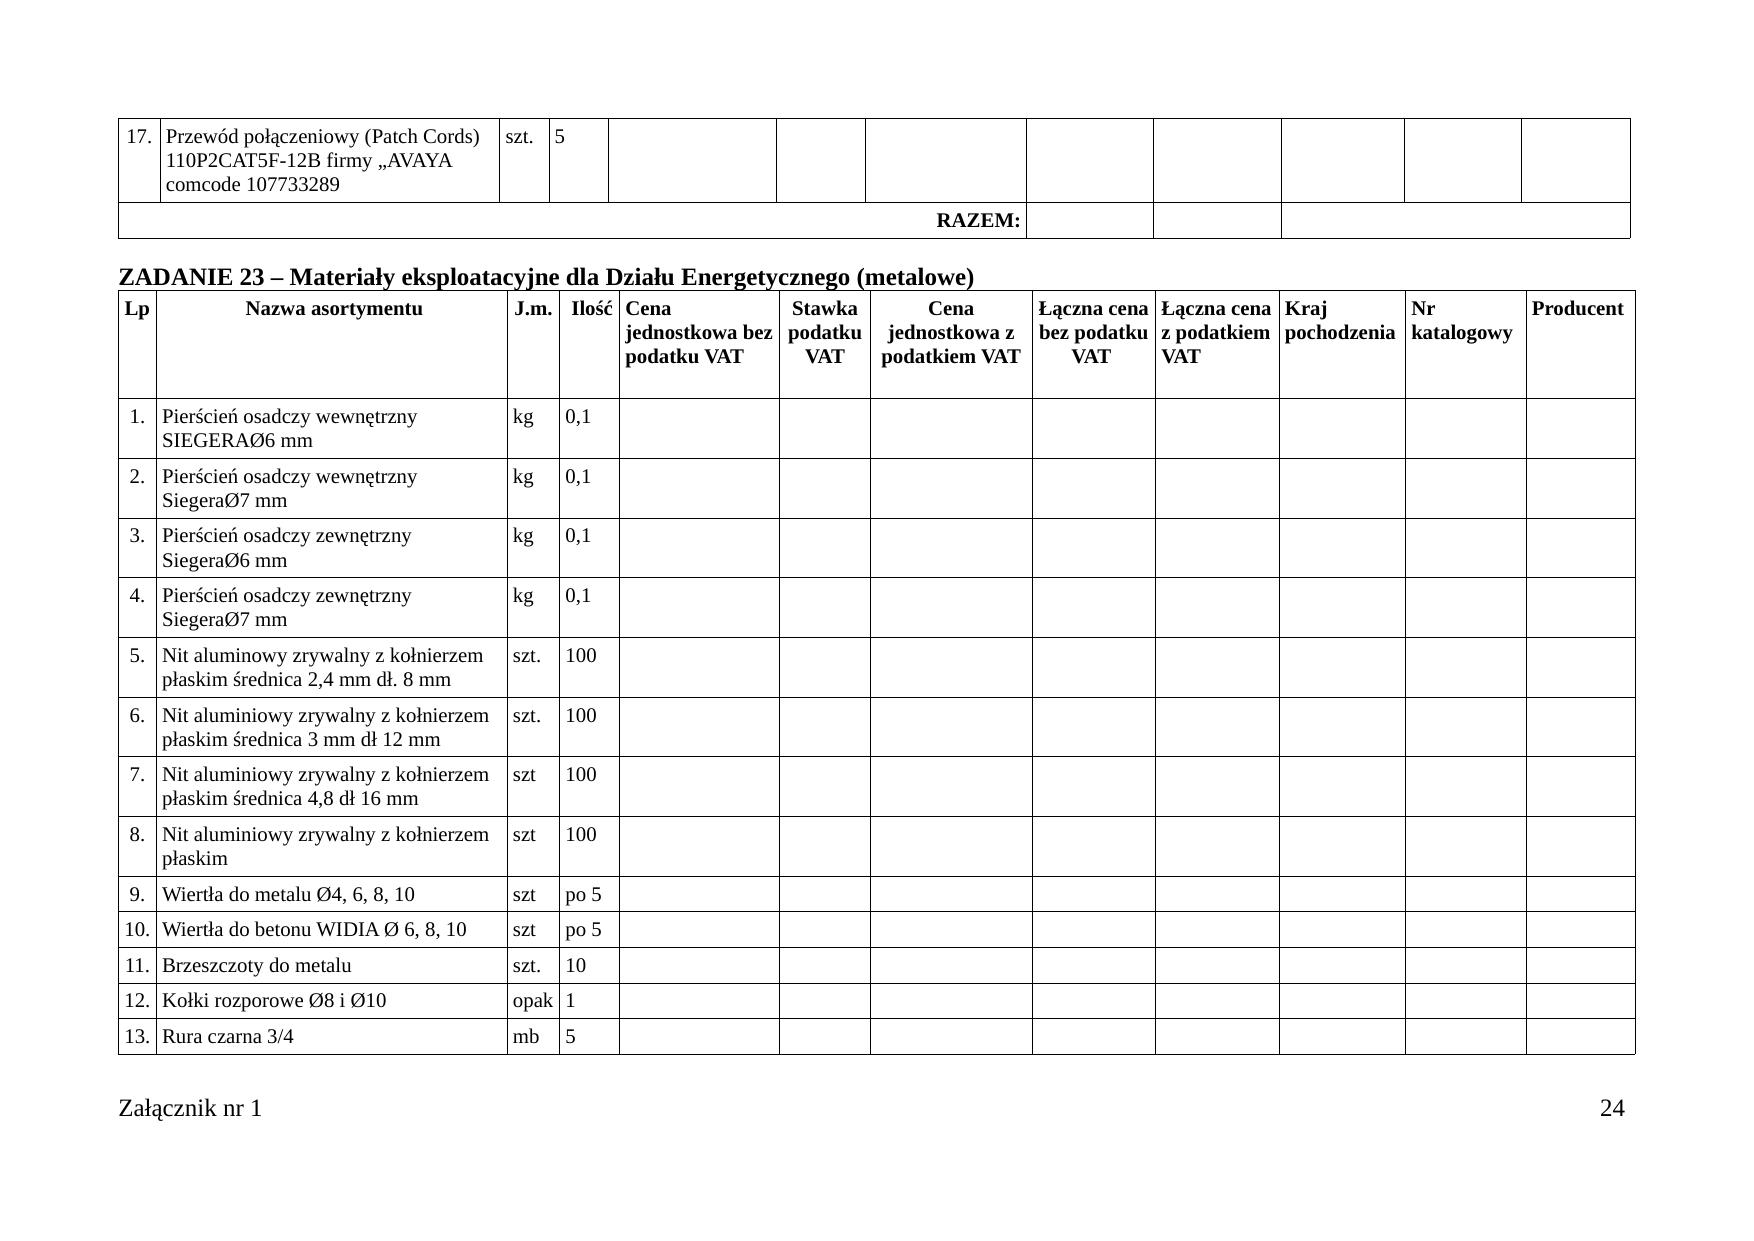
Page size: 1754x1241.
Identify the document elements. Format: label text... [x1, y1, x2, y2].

table_cell Pierścień osadczy wewnętrzny SIEGERAØ6 mm [157, 399, 507, 458]
table_cell [1406, 698, 1526, 756]
table_cell 0,1 [560, 459, 619, 518]
table_cell po 5 [560, 912, 619, 947]
table_cell [620, 1019, 779, 1054]
table_cell 8. [119, 817, 156, 876]
table_cell szt [508, 877, 559, 911]
table_cell RAZEM: [119, 203, 1026, 237]
table_cell [1406, 757, 1526, 816]
table_cell [1406, 399, 1526, 458]
table_cell [1033, 519, 1155, 577]
table_cell [1033, 399, 1155, 458]
table_cell [1156, 1019, 1279, 1054]
table_cell [1527, 984, 1635, 1018]
table_cell [1154, 119, 1281, 202]
table_cell [1280, 459, 1405, 518]
table_cell [1156, 948, 1279, 983]
table_cell Przewód połączeniowy (Patch Cords) 110P2CAT5F-12B firmy „AVAYA comcode 107733289 [161, 119, 499, 202]
table_cell 3. [119, 519, 156, 577]
table_cell [1406, 912, 1526, 947]
table_cell [620, 757, 779, 816]
table_header Lp [119, 291, 156, 398]
table_cell [871, 578, 1032, 637]
table_cell [1406, 984, 1526, 1018]
table_cell Pierścień osadczy zewnętrzny SiegeraØ6 mm [157, 519, 507, 577]
table_cell Nit aluminowy zrywalny z kołnierzem płaskim średnica 2,4 mm dł. 8 mm [157, 638, 507, 697]
table_cell [620, 519, 779, 577]
table_cell 5 [560, 1019, 619, 1054]
table_cell szt [508, 817, 559, 876]
table_cell [1280, 912, 1405, 947]
table_cell [780, 757, 870, 816]
table_cell [1527, 948, 1635, 983]
table_cell 12. [119, 984, 156, 1018]
table_cell [1406, 638, 1526, 697]
table_cell [620, 638, 779, 697]
table_cell [1280, 399, 1405, 458]
table_cell 0,1 [560, 578, 619, 637]
table_header Łączna cena z podatkiem VAT [1156, 291, 1279, 398]
table_cell opak [508, 984, 559, 1018]
table_cell Nit aluminiowy zrywalny z kołnierzem płaskim średnica 3 mm dł 12 mm [157, 698, 507, 756]
text ZADANIE 23 – Materiały eksploatacyjne dla Działu Energetycznego (metalowe) [118, 262, 1636, 290]
table_cell [1282, 203, 1630, 237]
table_cell [1406, 1019, 1526, 1054]
table_cell [871, 912, 1032, 947]
table_cell [620, 912, 779, 947]
table_cell [1527, 698, 1635, 756]
table_cell 5 [550, 119, 608, 202]
table_cell [1406, 459, 1526, 518]
table_cell [780, 519, 870, 577]
table_cell [780, 948, 870, 983]
table_cell [1280, 638, 1405, 697]
table_cell 100 [560, 817, 619, 876]
table_cell szt [508, 912, 559, 947]
table_cell 2. [119, 459, 156, 518]
table_cell 9. [119, 877, 156, 911]
table_cell [871, 877, 1032, 911]
table_header J.m. [508, 291, 559, 398]
table_cell [1033, 817, 1155, 876]
table_cell 17. [119, 119, 160, 202]
table_cell po 5 [560, 877, 619, 911]
table_header Ilość [560, 291, 619, 398]
table_cell 10. [119, 912, 156, 947]
table_cell [1280, 877, 1405, 911]
table_cell [1033, 984, 1155, 1018]
table_cell [780, 698, 870, 756]
table_cell [871, 817, 1032, 876]
table_cell 13. [119, 1019, 156, 1054]
table_cell [1156, 698, 1279, 756]
table_cell [871, 519, 1032, 577]
table_cell [1527, 757, 1635, 816]
table_cell szt. [500, 119, 549, 202]
table_cell [620, 877, 779, 911]
table_cell [1033, 1019, 1155, 1054]
table_header Łączna cena bez podatku VAT [1033, 291, 1155, 398]
table_cell [1033, 877, 1155, 911]
table_cell [1156, 459, 1279, 518]
table_cell [1527, 1019, 1635, 1054]
table_cell [1527, 459, 1635, 518]
table_cell [620, 948, 779, 983]
table_cell [620, 399, 779, 458]
table_cell [1280, 817, 1405, 876]
table_cell [1156, 757, 1279, 816]
table_cell [871, 1019, 1032, 1054]
table_cell szt. [508, 948, 559, 983]
table_cell 1. [119, 399, 156, 458]
table_cell szt [508, 757, 559, 816]
table_cell 5. [119, 638, 156, 697]
table_cell [871, 757, 1032, 816]
table_cell [871, 638, 1032, 697]
table_header Cena jednostkowa z podatkiem VAT [871, 291, 1032, 398]
table_cell [1033, 948, 1155, 983]
table_cell [1405, 119, 1521, 202]
table_cell [1280, 578, 1405, 637]
table_cell [780, 984, 870, 1018]
table_cell [1156, 984, 1279, 1018]
table_cell [1527, 912, 1635, 947]
table_cell [871, 698, 1032, 756]
table_cell [1527, 817, 1635, 876]
table_cell 7. [119, 757, 156, 816]
table_cell [1033, 578, 1155, 637]
table_cell [1156, 519, 1279, 577]
table_cell Rura czarna 3/4 [157, 1019, 507, 1054]
table_cell Kołki rozporowe Ø8 i Ø10 [157, 984, 507, 1018]
table_cell [1154, 203, 1281, 237]
table_cell [1280, 698, 1405, 756]
table_cell [780, 877, 870, 911]
table_cell [1280, 519, 1405, 577]
table_cell [777, 119, 865, 202]
table_cell [1156, 817, 1279, 876]
table_cell [1156, 912, 1279, 947]
table_cell kg [508, 399, 559, 458]
table_cell [1527, 519, 1635, 577]
table_header Nazwa asortymentu [157, 291, 507, 398]
table_header Cena jednostkowa bez podatku VAT [620, 291, 779, 398]
table_cell 10 [560, 948, 619, 983]
table_header Producent [1527, 291, 1635, 398]
table_cell 1 [560, 984, 619, 1018]
table_cell [1033, 698, 1155, 756]
table_cell [1280, 757, 1405, 816]
table_cell Wiertła do metalu Ø4, 6, 8, 10 [157, 877, 507, 911]
table_cell [1156, 638, 1279, 697]
table_cell Nit aluminiowy zrywalny z kołnierzem płaskim średnica 4,8 dł 16 mm [157, 757, 507, 816]
table_cell 0,1 [560, 399, 619, 458]
table_cell [871, 399, 1032, 458]
table_cell [1280, 984, 1405, 1018]
table_cell kg [508, 459, 559, 518]
table_cell [866, 119, 1026, 202]
table_cell kg [508, 578, 559, 637]
table_cell 6. [119, 698, 156, 756]
table_cell [780, 912, 870, 947]
table_cell szt. [508, 638, 559, 697]
table_cell [609, 119, 776, 202]
table_cell [1527, 877, 1635, 911]
table_cell [1406, 948, 1526, 983]
table_cell [780, 1019, 870, 1054]
table_cell 100 [560, 757, 619, 816]
table_cell [871, 948, 1032, 983]
table_cell 100 [560, 638, 619, 697]
table_cell [780, 638, 870, 697]
table_header Stawka podatku VAT [780, 291, 870, 398]
table_cell Pierścień osadczy zewnętrzny SiegeraØ7 mm [157, 578, 507, 637]
table_cell [780, 578, 870, 637]
table_cell [1033, 912, 1155, 947]
table_cell [780, 399, 870, 458]
table_cell [1282, 119, 1404, 202]
table_header Nr katalogowy [1406, 291, 1526, 398]
table_cell kg [508, 519, 559, 577]
table_cell [1527, 399, 1635, 458]
table_cell 4. [119, 578, 156, 637]
table_cell [1156, 578, 1279, 637]
table_cell Pierścień osadczy wewnętrzny SiegeraØ7 mm [157, 459, 507, 518]
table_cell [620, 817, 779, 876]
table_cell [1033, 757, 1155, 816]
table_cell [871, 984, 1032, 1018]
table_cell [1527, 578, 1635, 637]
table_cell Brzeszczoty do metalu [157, 948, 507, 983]
table_cell [780, 817, 870, 876]
table_cell Nit aluminiowy zrywalny z kołnierzem płaskim [157, 817, 507, 876]
table_cell [1280, 1019, 1405, 1054]
table_cell [1156, 877, 1279, 911]
table_cell [1027, 203, 1153, 237]
table_cell [871, 459, 1032, 518]
table_cell [1156, 399, 1279, 458]
table_cell 0,1 [560, 519, 619, 577]
table_cell 100 [560, 698, 619, 756]
table_cell [620, 578, 779, 637]
table_cell [620, 459, 779, 518]
table_cell [1406, 877, 1526, 911]
table_cell [1406, 578, 1526, 637]
table_cell [780, 459, 870, 518]
table_cell szt. [508, 698, 559, 756]
table_cell [1027, 119, 1153, 202]
table_cell [1522, 119, 1630, 202]
table_cell [1033, 459, 1155, 518]
table_cell 11. [119, 948, 156, 983]
table_cell [620, 984, 779, 1018]
table_cell [1406, 817, 1526, 876]
table_cell [1280, 948, 1405, 983]
table_cell mb [508, 1019, 559, 1054]
table_cell Wiertła do betonu WIDIA Ø 6, 8, 10 [157, 912, 507, 947]
table_header Kraj pochodzenia [1280, 291, 1405, 398]
table_cell [1033, 638, 1155, 697]
table_cell [1527, 638, 1635, 697]
table_cell [1406, 519, 1526, 577]
table_cell [620, 698, 779, 756]
